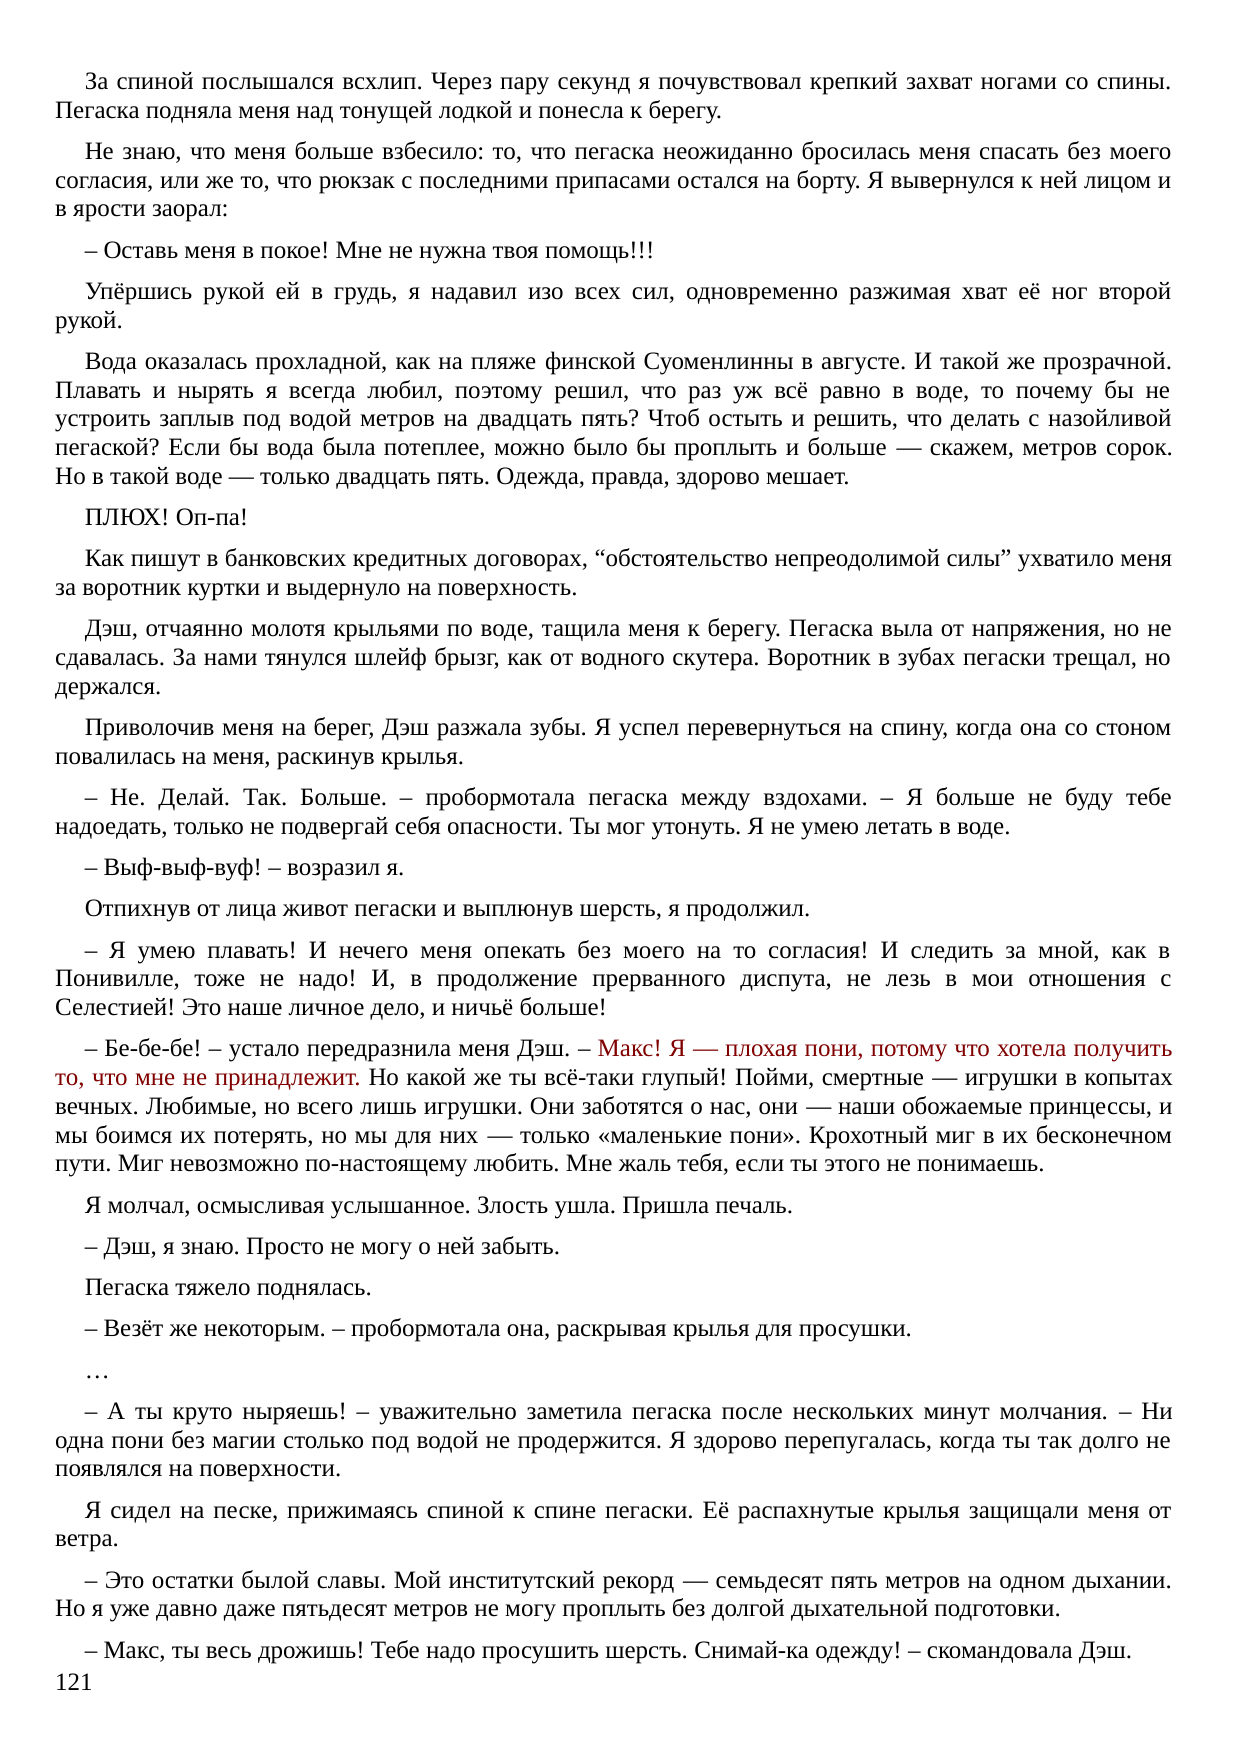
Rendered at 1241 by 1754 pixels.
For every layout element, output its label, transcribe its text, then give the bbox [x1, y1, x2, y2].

text – А ты круто ныряешь! – уважительно заметила пегаска после нескольких минут молчания. – Ни одна пони без магии столько под водой не продержится. Я здорово перепугалась, когда ты так долго не появлялся на поверхности. [55, 1396, 1173, 1482]
text Не знаю, что меня больше взбесило: то, что пегаска неожиданно бросилась меня спасать без моего согласия, или же то, что рюкзак с последними припасами остался на борту. Я вывернулся к ней лицом и в ярости заорал: [55, 136, 1173, 222]
text – Дэш, я знаю. Просто не могу о ней забыть. [55, 1231, 1173, 1260]
text Отпихнув от лица живот пегаски и выплюнув шерсть, я продолжил. [55, 893, 1173, 922]
text Как пишут в банковских кредитных договорах, “обстоятельство непреодолимой силы” ухватило меня за воротник куртки и выдернуло на поверхность. [55, 543, 1173, 601]
text Упёршись рукой ей в грудь, я надавил изо всех сил, одновременно разжимая хват её ног второй рукой. [55, 276, 1173, 333]
text Вода оказалась прохладной, как на пляже финской Суоменлинны в августе. И такой же прозрачной. Плавать и нырять я всегда любил, поэтому решил, что раз уж всё равно в воде, то почему бы не устроить заплыв под водой метров на двадцать пять? Чтоб остыть и решить, что делать с назойливой пегаской? Если бы вода была потеплее, можно было бы проплыть и больше — скажем, метров сорок. Но в такой воде — только двадцать пять. Одежда, правда, здорово мешает. [55, 346, 1173, 490]
text Я сидел на песке, прижимаясь спиной к спине пегаски. Её распахнутые крылья защищали меня от ветра. [55, 1495, 1173, 1552]
text – Это остатки былой славы. Мой институтский рекорд — семьдесят пять метров на одном дыхании. Но я уже давно даже пятьдесят метров не могу проплыть без долгой дыхательной подготовки. [55, 1565, 1173, 1622]
text – Оставь меня в покое! Мне не нужна твоя помощь!!! [55, 235, 1173, 263]
text ПЛЮХ! Оп-па! [55, 502, 1173, 531]
text – Я умею плавать! И нечего меня опекать без моего на то согласия! И следить за мной, как в Понивилле, тоже не надо! И, в продолжение прерванного диспута, не лезь в мои отношения с Селестией! Это наше личное дело, и ничьё больше! [55, 935, 1173, 1021]
text За спиной послышался всхлип. Через пару секунд я почувствовал крепкий захват ногами со спины. Пегаска подняла меня над тонущей лодкой и понесла к берегу. [55, 66, 1173, 123]
text – Не. Делай. Так. Больше. – пробормотала пегаска между вздохами. – Я больше не буду тебе надоедать, только не подвергай себя опасности. Ты мог утонуть. Я не умею летать в воде. [55, 782, 1173, 840]
text Дэш, отчаянно молотя крыльями по воде, тащила меня к берегу. Пегаска выла от напряжения, но не сдавалась. За нами тянулся шлейф брызг, как от водного скутера. Воротник в зубах пегаски трещал, но держался. [55, 613, 1173, 700]
text Я молчал, осмысливая услышанное. Злость ушла. Пришла печаль. [55, 1190, 1173, 1218]
text … [55, 1355, 1173, 1383]
text Пегаска тяжело поднялась. [55, 1272, 1173, 1301]
text – Выф-выф-вуф! – возразил я. [55, 852, 1173, 881]
text – Макс, ты весь дрожишь! Тебе надо просушить шерсть. Снимай-ка одежду! – скомандовала Дэш. [55, 1635, 1173, 1663]
text – Везёт же некоторым. – пробормотала она, раскрывая крылья для просушки. [55, 1313, 1173, 1342]
text Приволочив меня на берег, Дэш разжала зубы. Я успел перевернуться на спину, когда она со стоном повалилась на меня, раскинув крылья. [55, 712, 1173, 770]
text – Бе-бе-бе! – устало передразнила меня Дэш. – Макс! Я — плохая пони, потому что хотела получить то, что мне не принадлежит. Но какой же ты всё-таки глупый! Пойми, смертные — игрушки в копытах вечных. Любимые, но всего лишь игрушки. Они заботятся о нас, они — наши обожаемые принцессы, и мы боимся их потерять, но мы для них — только «маленькие пони». Крохотный миг в их бесконечном пути. Миг невозможно по-настоящему любить. Мне жаль тебя, если ты этого не понимаешь. [55, 1033, 1173, 1177]
